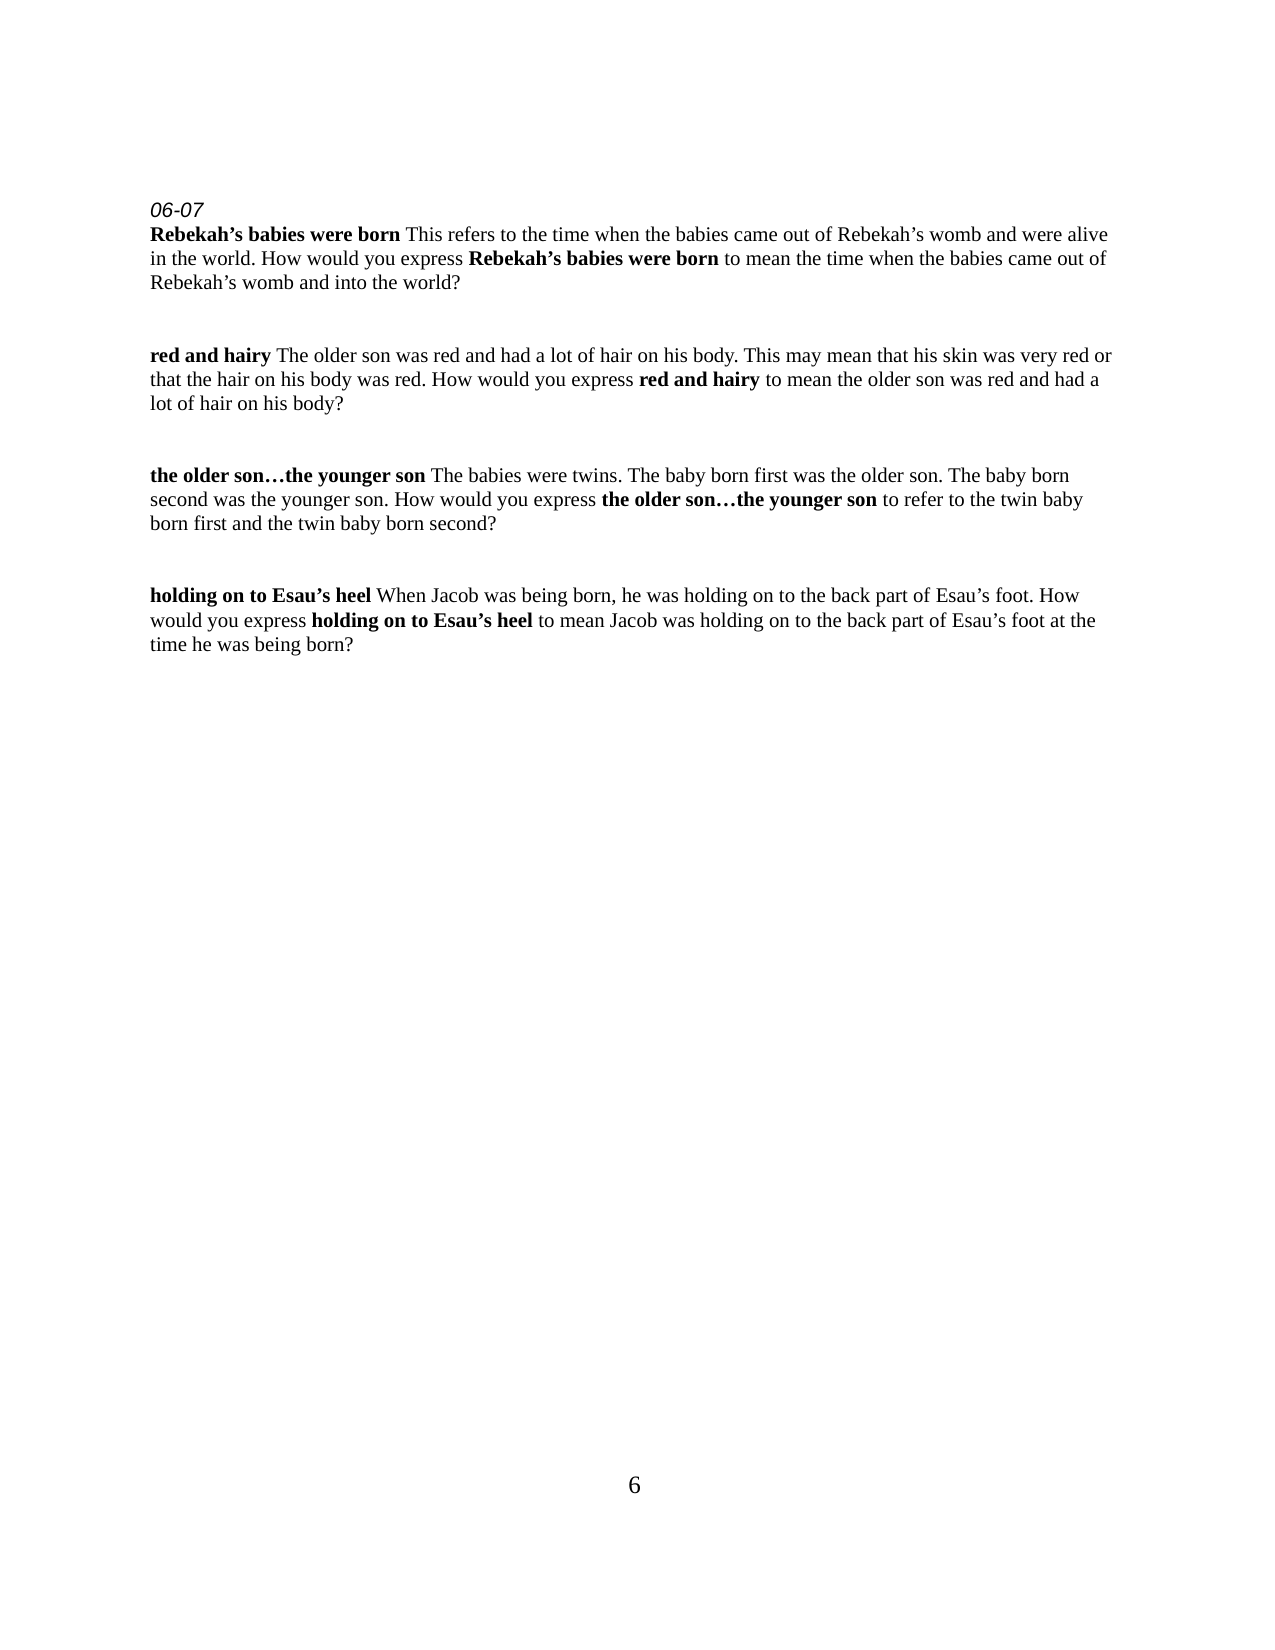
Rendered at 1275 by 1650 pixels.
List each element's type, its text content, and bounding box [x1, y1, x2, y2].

text Rebekah’s babies were born This refers to the time when the babies came out of Rebekah’s womb and were alive in the world. How would you express Rebekah’s babies were born to mean the time when the babies came out of Rebekah’s womb and into the world? [150, 222, 1125, 294]
text red and hairy The older son was red and had a lot of hair on his body. This may mean that his skin was very red or that the hair on his body was red. How would you express red and hairy to mean the older son was red and had a lot of hair on his body? [150, 343, 1125, 415]
text the older son…the younger son The babies were twins. The baby born first was the older son. The baby born second was the younger son. How would you express the older son…the younger son to refer to the twin baby born first and the twin baby born second? [150, 463, 1125, 535]
text holding on to Esau’s heel When Jacob was being born, he was holding on to the back part of Esau’s foot. How would you express holding on to Esau’s heel to mean Jacob was holding on to the back part of Esau’s foot at the time he was being born? [150, 583, 1125, 656]
subtitle 06-07 [150, 198, 1125, 222]
